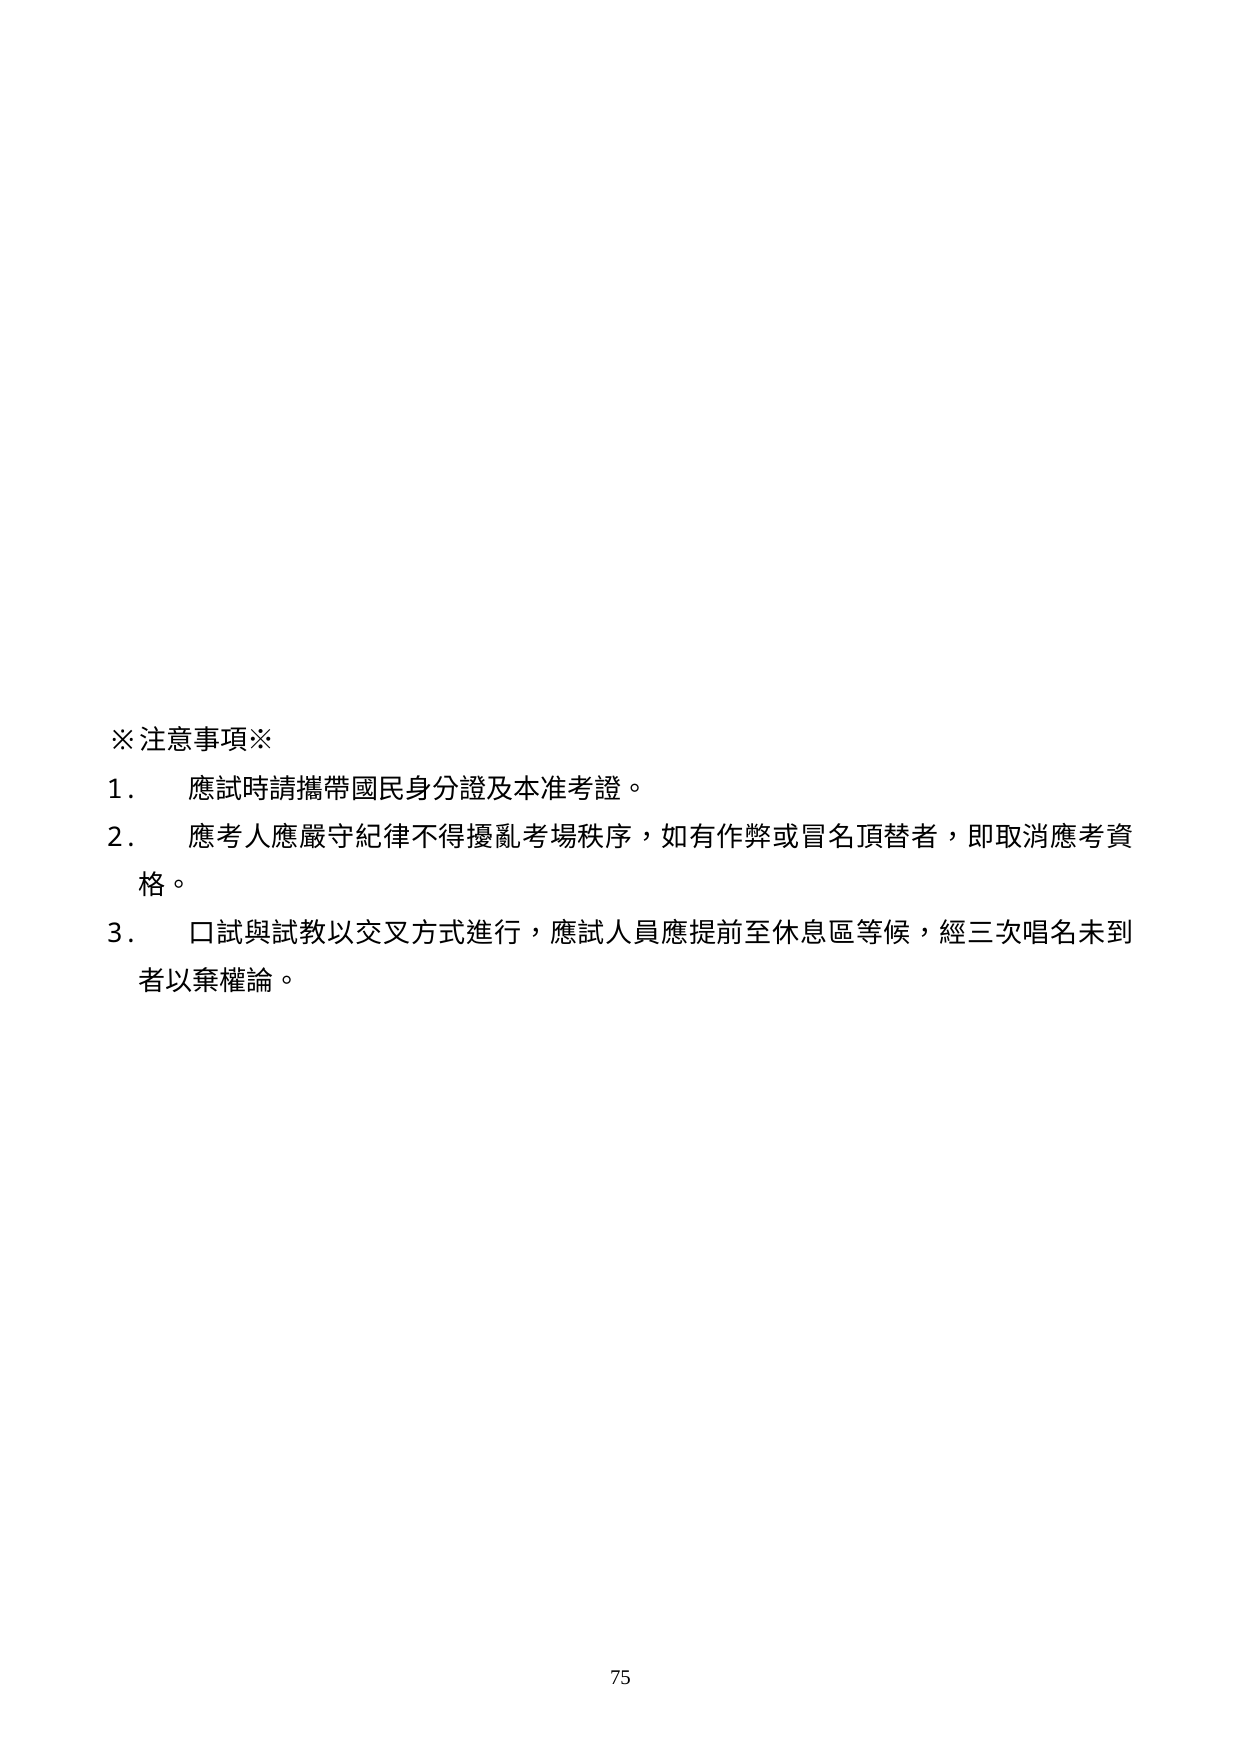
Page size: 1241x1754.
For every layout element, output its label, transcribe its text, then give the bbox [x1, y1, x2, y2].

text ※注意事項※ [106, 706, 1134, 760]
list 應考人應嚴守紀律不得擾亂考場秩序，如有作弊或冒名頂替者，即取消應考資格。 [106, 808, 1134, 904]
list 口試與試教以交叉方式進行，應試人員應提前至休息區等候，經三次唱名未到者以棄權論。 [106, 904, 1134, 1000]
list 應試時請攜帶國民身分證及本准考證。 [106, 760, 1134, 808]
